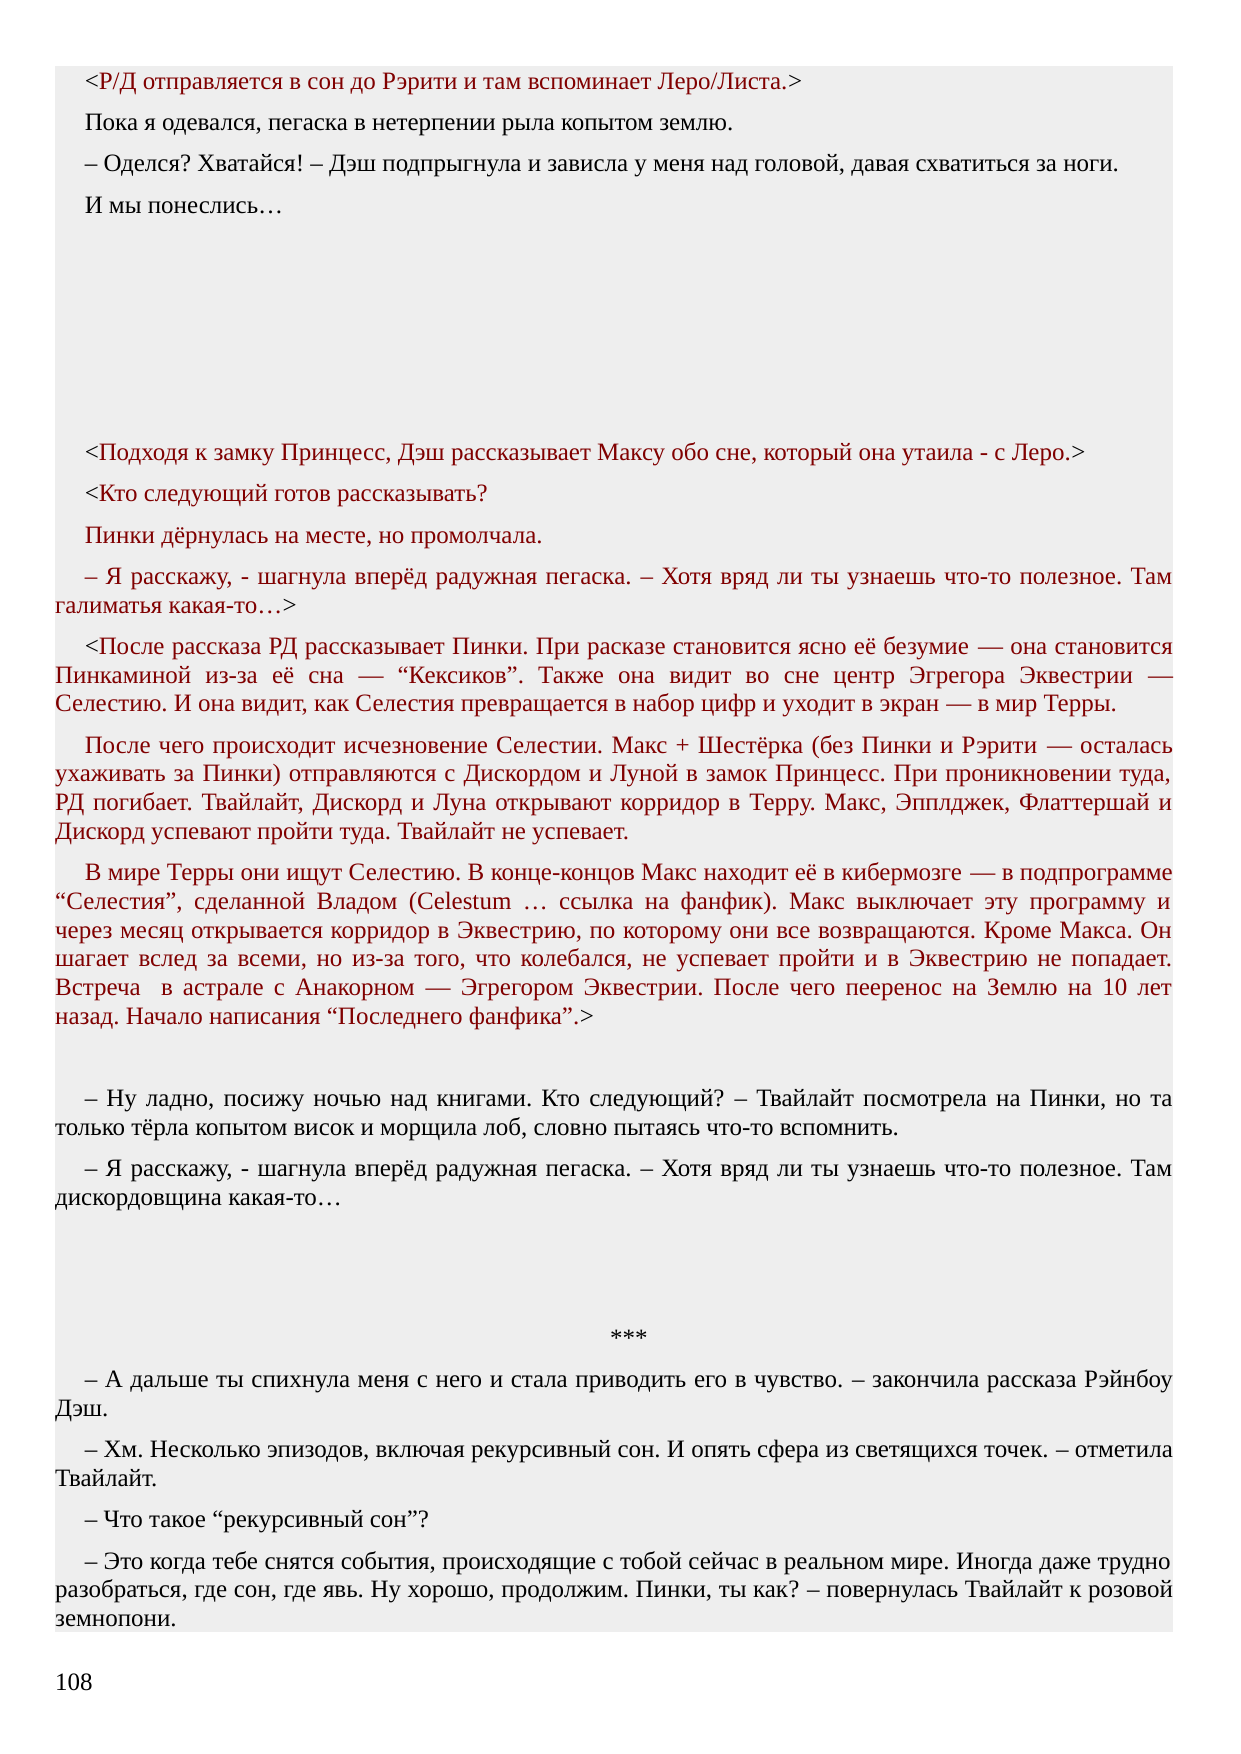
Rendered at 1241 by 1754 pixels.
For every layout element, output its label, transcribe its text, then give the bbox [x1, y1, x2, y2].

text Пинки дёрнулась на месте, но промолчала. [55, 520, 1173, 548]
text Пока я одевался, пегаска в нетерпении рыла копытом землю. [55, 107, 1173, 136]
text И мы понеслись… [55, 190, 1173, 218]
text <После рассказа РД рассказывает Пинки. При расказе становится ясно её безумие — она становится Пинкаминой из-за её сна — “Кексиков”. Также она видит во сне центр Эгрегора Эквестрии — Селестию. И она видит, как Селестия превращается в набор цифр и уходит в экран — в мир Терры. [55, 631, 1173, 717]
text *** [55, 1323, 1173, 1352]
text <Кто следующий готов рассказывать? [55, 478, 1173, 507]
text – Что такое “рекурсивный сон”? [55, 1504, 1173, 1533]
text – Ну ладно, посижу ночью над книгами. Кто следующий? – Твайлайт посмотрела на Пинки, но та только тёрла копытом висок и морщила лоб, словно пытаясь что-то вспомнить. [55, 1083, 1173, 1141]
text После чего происходит исчезновение Селестии. Макс + Шестёрка (без Пинки и Рэрити — осталась ухаживать за Пинки) отправляются с Дискордом и Луной в замок Принцесс. При проникновении туда, РД погибает. Твайлайт, Дискорд и Луна открывают корридор в Терру. Макс, Эпплджек, Флаттершай и Дискорд успевают пройти туда. Твайлайт не успевает. [55, 730, 1173, 845]
text – Хм. Несколько эпизодов, включая рекурсивный сон. И опять сфера из светящихся точек. – отметила Твайлайт. [55, 1434, 1173, 1492]
text В мире Терры они ищут Селестию. В конце-концов Макс находит её в кибермозге — в подпрограмме “Селестия”, сделанной Владом (Celestum … ссылка на фанфик). Макс выключает эту программу и через месяц открывается корридор в Эквестрию, по которому они все возвращаются. Кроме Макса. Он шагает вслед за всеми, но из-за того, что колебался, не успевает пройти и в Эквестрию не попадает. Встреча в астрале с Анакорном — Эгрегором Эквестрии. После чего пееренос на Землю на 10 лет назад. Начало написания “Последнего фанфика”.> [55, 857, 1173, 1030]
text – Я расскажу, - шагнула вперёд радужная пегаска. – Хотя вряд ли ты узнаешь что-то полезное. Там галиматья какая-то…> [55, 561, 1173, 618]
text – А дальше ты спихнула меня с него и стала приводить его в чувство. – закончила рассказа Рэйнбоу Дэш. [55, 1364, 1173, 1422]
text <Подходя к замку Принцесс, Дэш рассказывает Максу обо сне, который она утаила - с Леро.> [55, 437, 1173, 466]
text – Оделся? Хватайся! – Дэш подпрыгнула и зависла у меня над головой, давая схватиться за ноги. [55, 148, 1173, 177]
text – Это когда тебе снятся события, происходящие с тобой сейчас в реальном мире. Иногда даже трудно разобраться, где сон, где явь. Ну хорошо, продолжим. Пинки, ты как? – повернулась Твайлайт к розовой земнопони. [55, 1546, 1173, 1632]
text – Я расскажу, - шагнула вперёд радужная пегаска. – Хотя вряд ли ты узнаешь что-то полезное. Там дискордовщина какая-то… [55, 1153, 1173, 1211]
text <Р/Д отправляется в сон до Рэрити и там вспоминает Леро/Листа.> [55, 66, 1173, 95]
